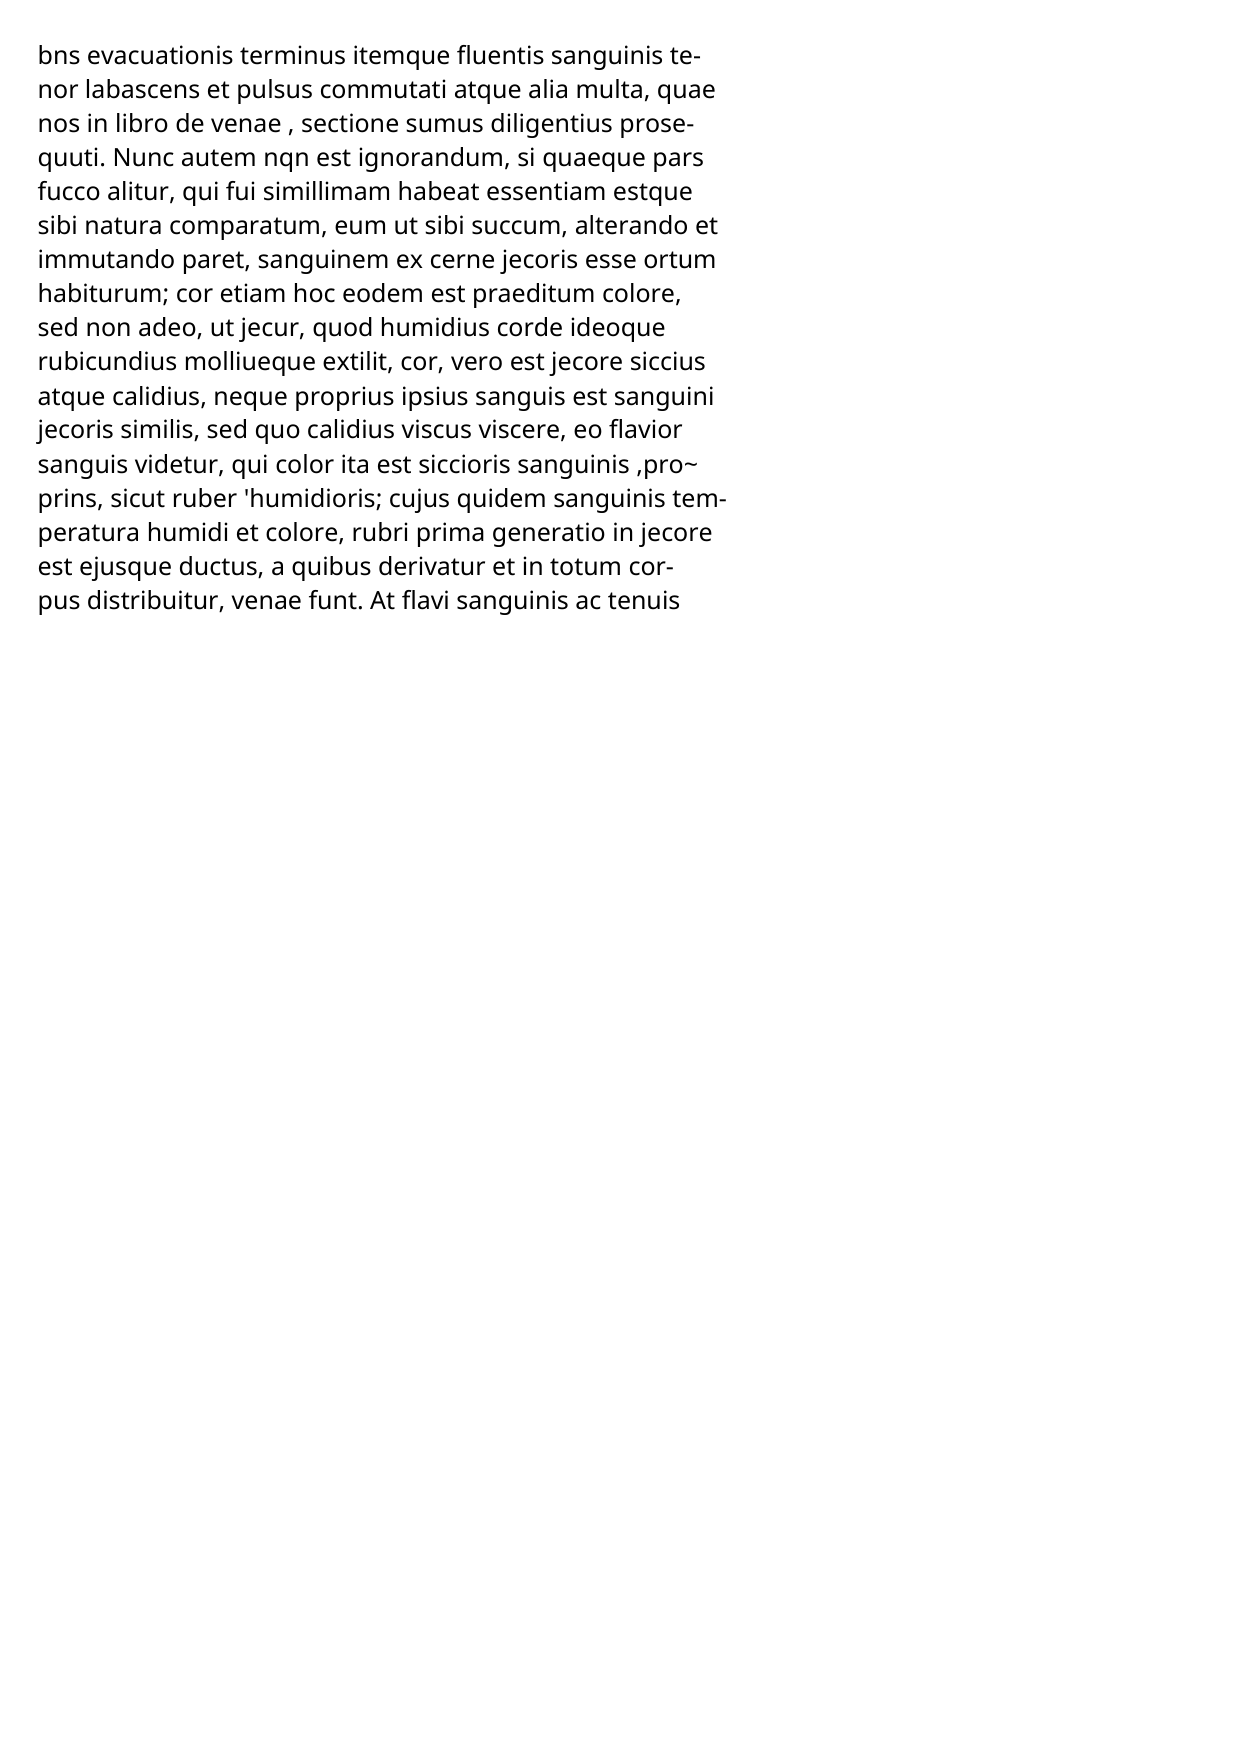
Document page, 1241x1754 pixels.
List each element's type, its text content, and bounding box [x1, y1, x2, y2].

text bns evacuationis terminus itemque fluentis sanguinis te- nor labascens et pulsus commutati atque alia multa, quae nos in libro de venae , sectione sumus diligentius prose- quuti. Nunc autem nqn est ignorandum, si quaeque pars fucco alitur, qui fui simillimam habeat essentiam estque sibi natura comparatum, eum ut sibi succum, alterando et immutando paret, sanguinem ex cerne jecoris esse ortum habiturum; cor etiam hoc eodem est praeditum colore, sed non adeo, ut jecur, quod humidius corde ideoque rubicundius molliueque extilit, cor, vero est jecore siccius atque calidius, neque proprius ipsius sanguis est sanguini jecoris similis, sed quo calidius viscus viscere, eo flavior sanguis videtur, qui color ita est siccioris sanguinis ,pro~ prins, sicut ruber 'humidioris; cujus quidem sanguinis tem- peratura humidi et colore, rubri prima generatio in jecore est ejusque ductus, a quibus derivatur et in totum cor- pus distribuitur, venae funt. At flavi sanguinis ac tenuis [37, 37, 1203, 617]
